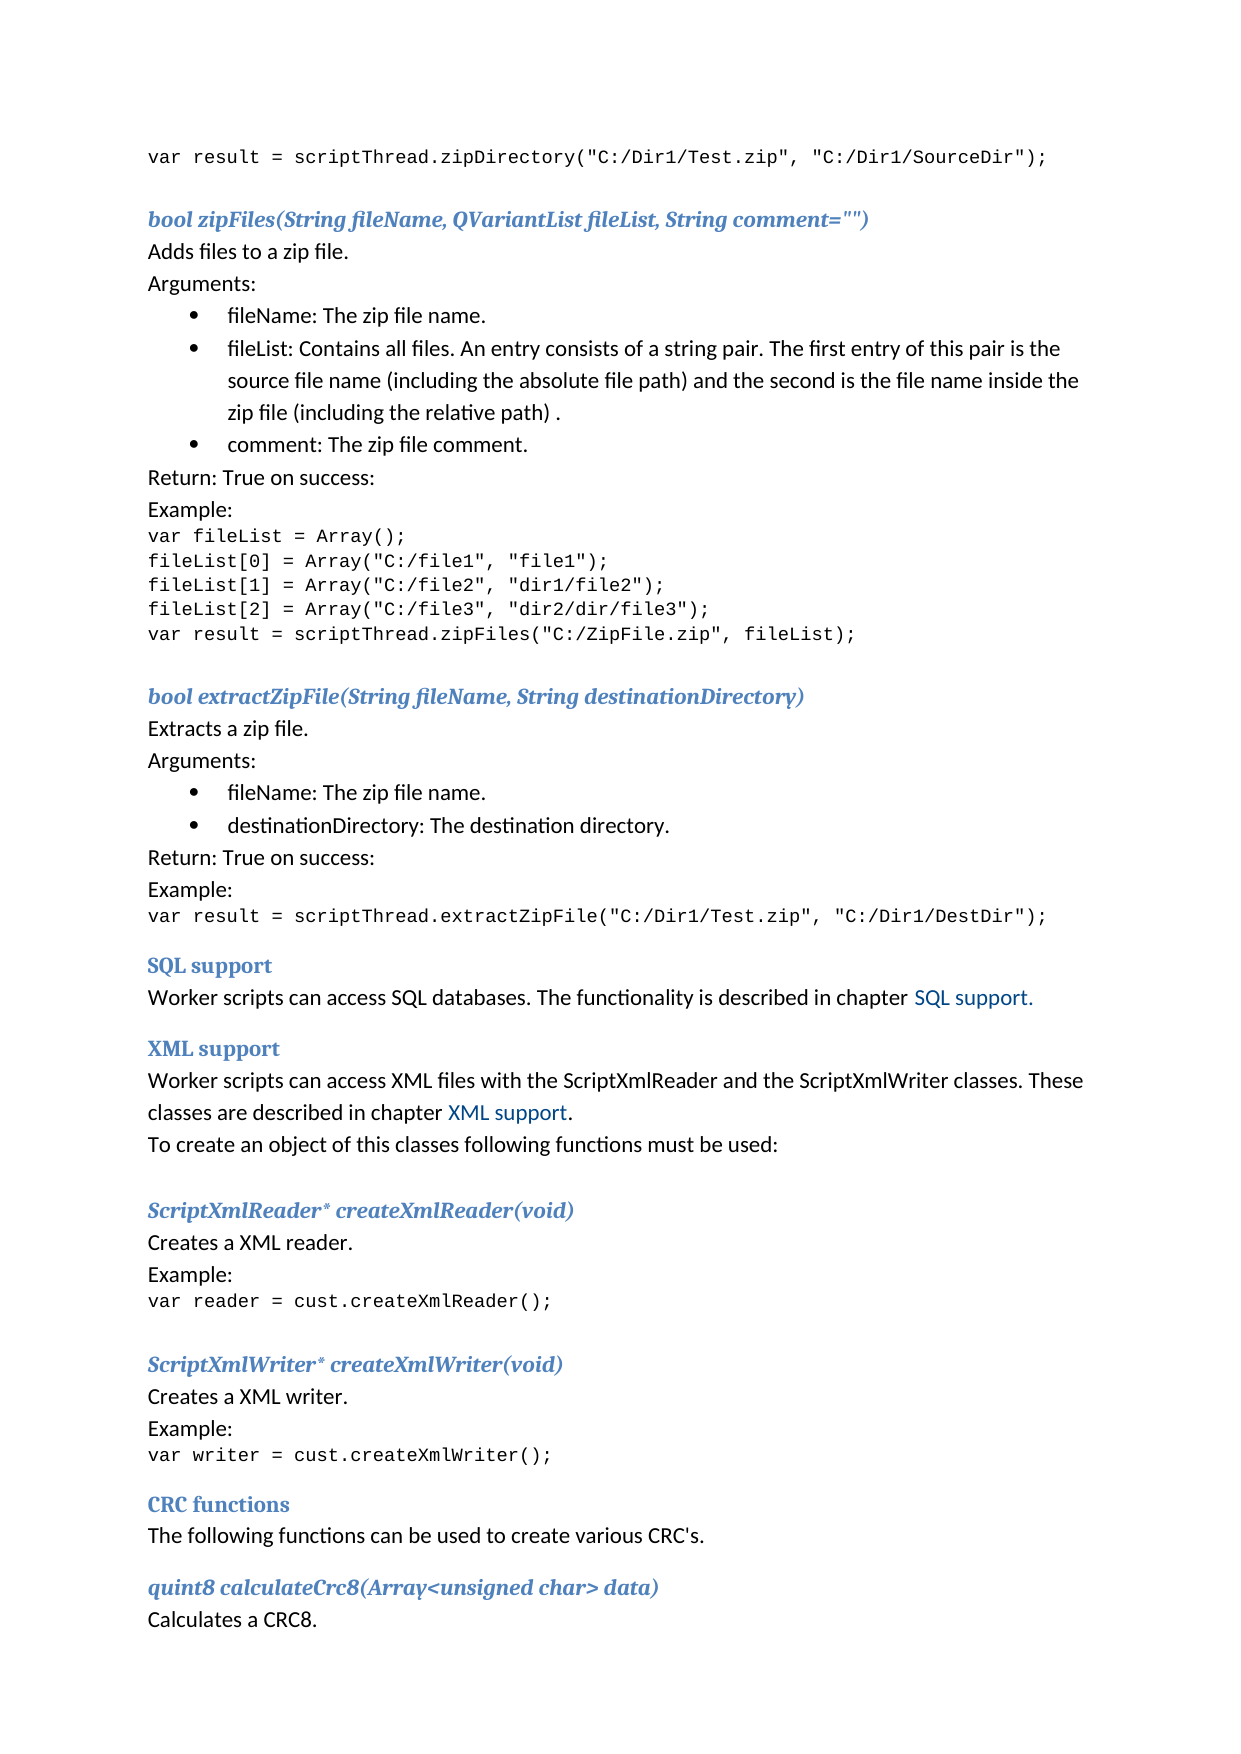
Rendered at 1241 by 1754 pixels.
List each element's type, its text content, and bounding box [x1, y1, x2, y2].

list comment: The zip file comment. [190, 430, 1093, 458]
text Return: True on success: [148, 843, 1093, 871]
text Extracts a zip file. [148, 714, 1093, 742]
text var result = scriptThread.extractZipFile("C:/Dir1/Test.zip", "C:/Dir1/DestDir"); [148, 907, 1093, 928]
text Example: [148, 1260, 1093, 1288]
text var fileList = Array(); [148, 527, 1093, 548]
subtitle XML support [148, 1036, 1093, 1062]
text var result = scriptThread.zipFiles("C:/ZipFile.zip", fileList); [148, 624, 1093, 646]
text Worker scripts can access XML files with the ScriptXmlReader and the ScriptXmlWriter classes. These classes are described in chapter XML support. [148, 1066, 1093, 1126]
text To create an object of this classes following functions must be used: [148, 1130, 1093, 1158]
subtitle quint8 calculateCrc8(Array<unsigned char> data) [148, 1575, 1093, 1601]
text fileList[2] = Array("C:/file3", "dir2/dir/file3"); [148, 600, 1093, 621]
subtitle bool extractZipFile(String fileName, String destinationDirectory) [148, 684, 1093, 710]
text var result = scriptThread.zipDirectory("C:/Dir1/Test.zip", "C:/Dir1/SourceDir"); [148, 148, 1093, 169]
subtitle ScriptXmlReader* createXmlReader(void) [148, 1198, 1093, 1224]
text Calculates a CRC8. [148, 1605, 1093, 1633]
subtitle SQL support [148, 952, 1093, 979]
list fileName: The zip file name. [190, 778, 1093, 807]
text Adds files to a zip file. [148, 237, 1093, 265]
text Creates a XML writer. [148, 1382, 1093, 1410]
text fileList[1] = Array("C:/file2", "dir1/file2"); [148, 576, 1093, 597]
list destinationDirectory: The destination directory. [190, 811, 1093, 839]
text fileList[0] = Array("C:/file1", "file1"); [148, 551, 1093, 573]
subtitle bool zipFiles(String fileName, QVariantList fileList, String comment="") [148, 207, 1093, 233]
text var reader = cust.createXmlReader(); [148, 1292, 1093, 1313]
text var writer = cust.createXmlWriter(); [148, 1446, 1093, 1467]
text Arguments: [148, 269, 1093, 297]
text Example: [148, 495, 1093, 523]
text Worker scripts can access SQL databases. The functionality is described in chapter SQL support. [148, 983, 1093, 1011]
text Example: [148, 875, 1093, 903]
text Arguments: [148, 746, 1093, 774]
list fileName: The zip file name. [190, 302, 1093, 330]
subtitle CRC functions [148, 1491, 1093, 1518]
list fileList: Contains all files. An entry consists of a string pair. The first entry of this pair is the source file name (including the absolute file path) and the second is the file name inside the zip file (including the relative path) . [190, 334, 1093, 426]
text The following functions can be used to create various CRC's. [148, 1522, 1093, 1550]
text Return: True on success: [148, 463, 1093, 491]
subtitle ScriptXmlWriter* createXmlWriter(void) [148, 1352, 1093, 1378]
text Creates a XML reader. [148, 1228, 1093, 1256]
text Example: [148, 1414, 1093, 1442]
